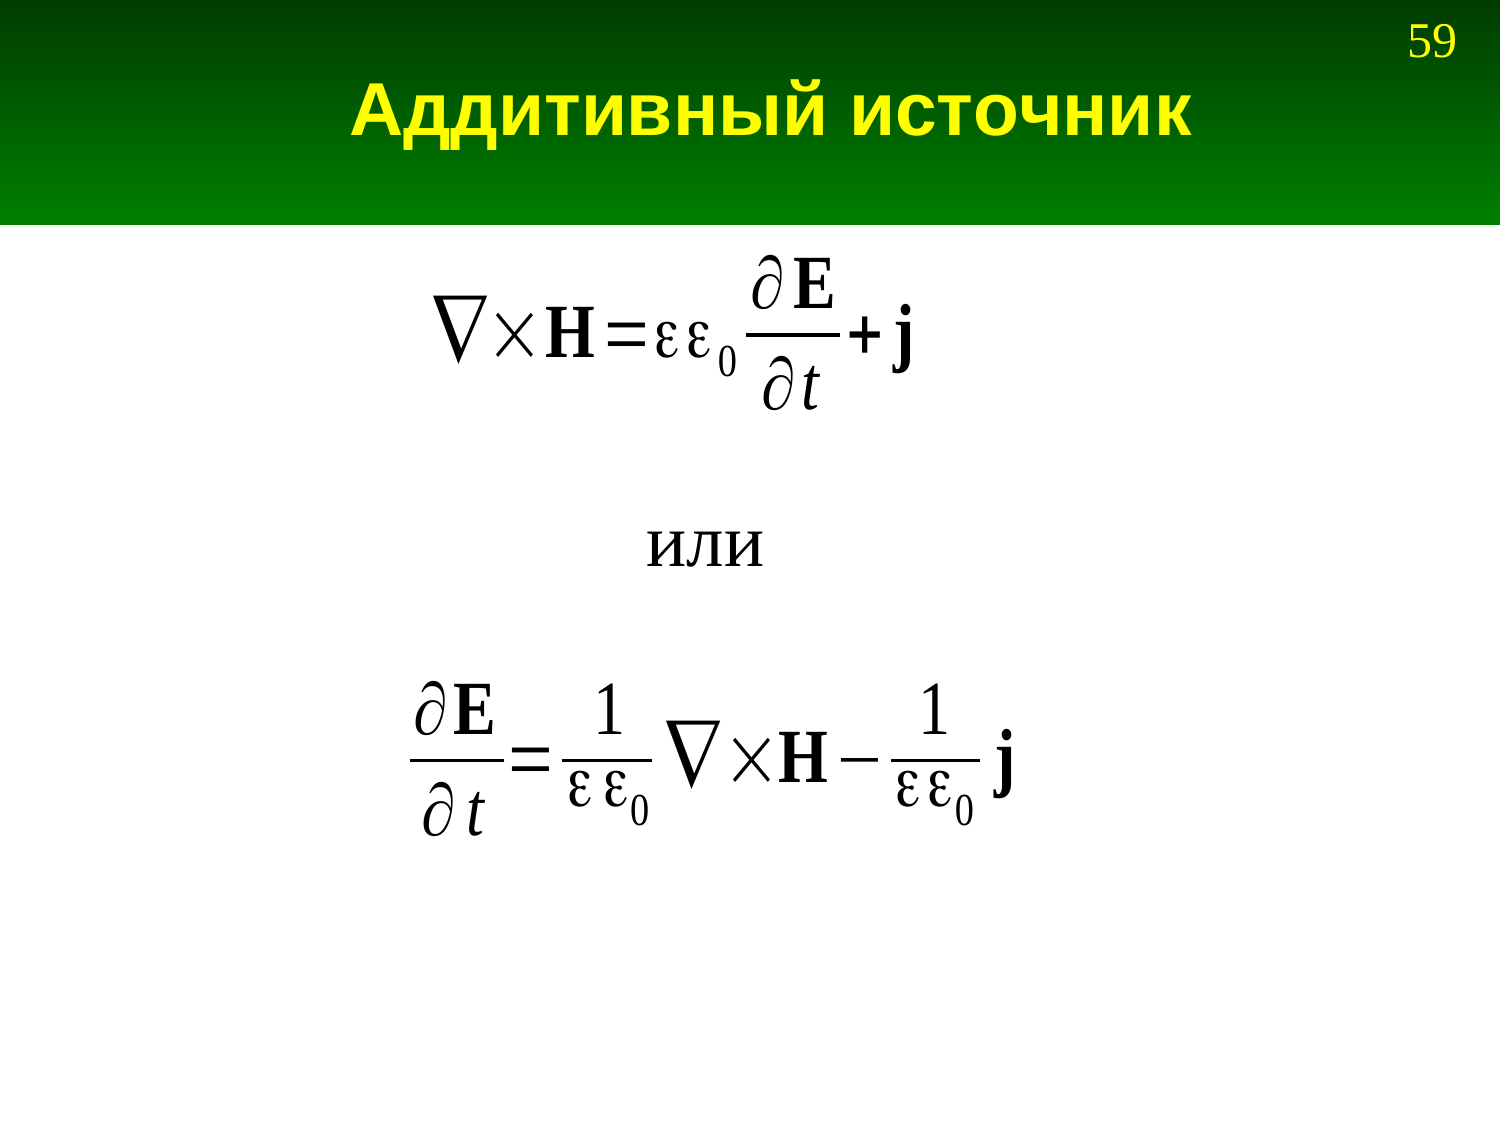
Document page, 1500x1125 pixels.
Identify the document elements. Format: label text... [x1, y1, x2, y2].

chart [389, 667, 1031, 851]
title Аддитивный источник [100, 7, 1441, 204]
text_box или [631, 484, 780, 590]
chart [413, 241, 929, 426]
